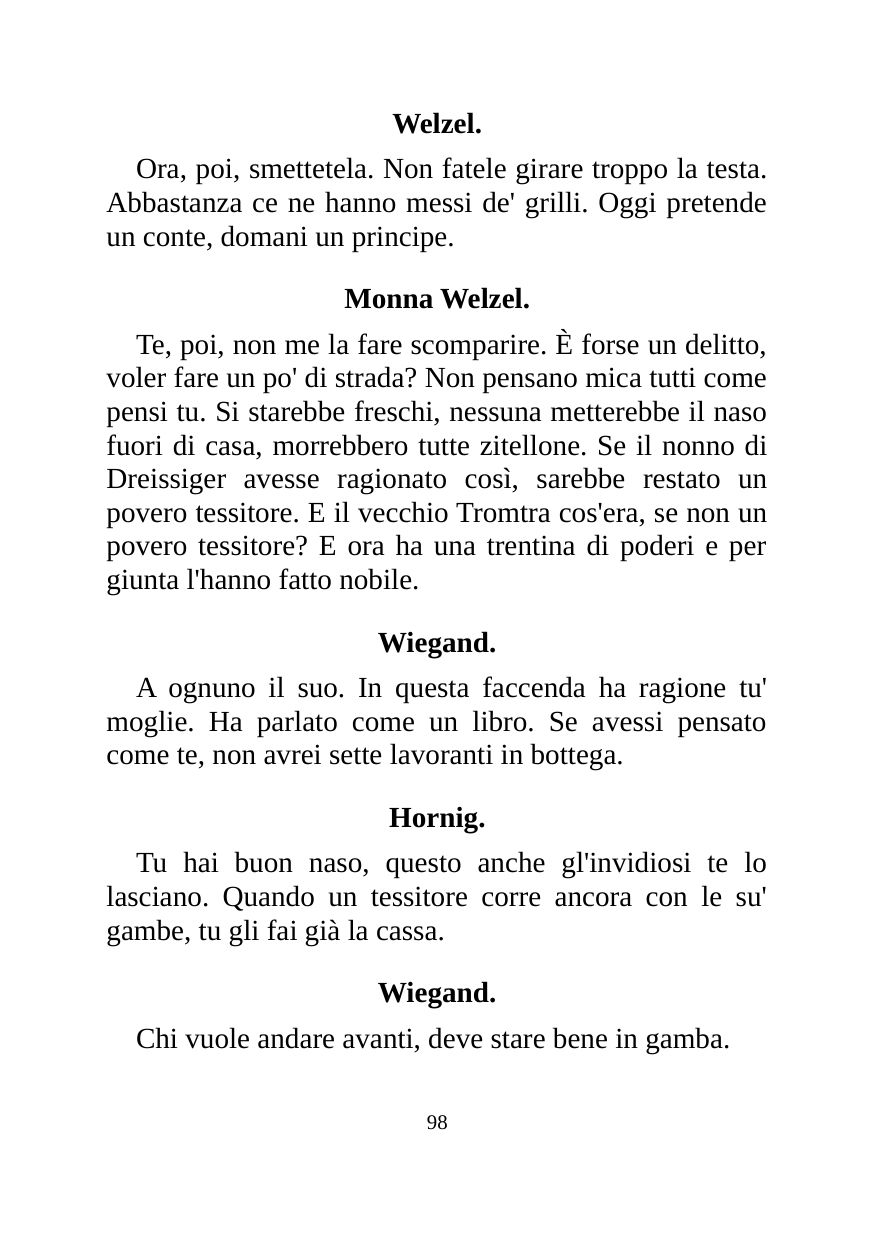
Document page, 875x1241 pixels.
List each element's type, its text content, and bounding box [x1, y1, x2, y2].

text Welzel. [106, 106, 768, 140]
text Wiegand. [106, 625, 768, 658]
text Monna Welzel. [106, 282, 768, 315]
text Ora, poi, smettetela. Non fatele girare troppo la testa. Abbastanza ce ne hanno messi de' grilli. Oggi pretende un conte, domani un principe. [106, 152, 768, 252]
text Te, poi, non me la fare scomparire. È forse un delitto, voler fare un po' di strada? Non pensano mica tutti come pensi tu. Si starebbe freschi, nessuna metterebbe il naso fuori di casa, morrebbero tutte zitellone. Se il nonno di Dreissiger avesse ragionato così, sarebbe restato un povero tessitore. E il vecchio Tromtra cos'era, se non un povero tessitore? E ora ha una trentina di poderi e per giunta l'hanno fatto nobile. [106, 327, 768, 595]
text Hornig. [106, 800, 768, 834]
text Wiegand. [106, 976, 768, 1009]
text Chi vuole andare avanti, deve stare bene in gamba. [106, 1021, 768, 1054]
text A ognuno il suo. In questa faccenda ha ragione tu' moglie. Ha parlato come un libro. Se avessi pensato come te, non avrei sette lavoranti in bottega. [106, 670, 768, 771]
text Tu hai buon naso, questo anche gl'invidiosi te lo lasciano. Quando un tessitore corre ancora con le su' gambe, tu gli fai già la cassa. [106, 846, 768, 946]
